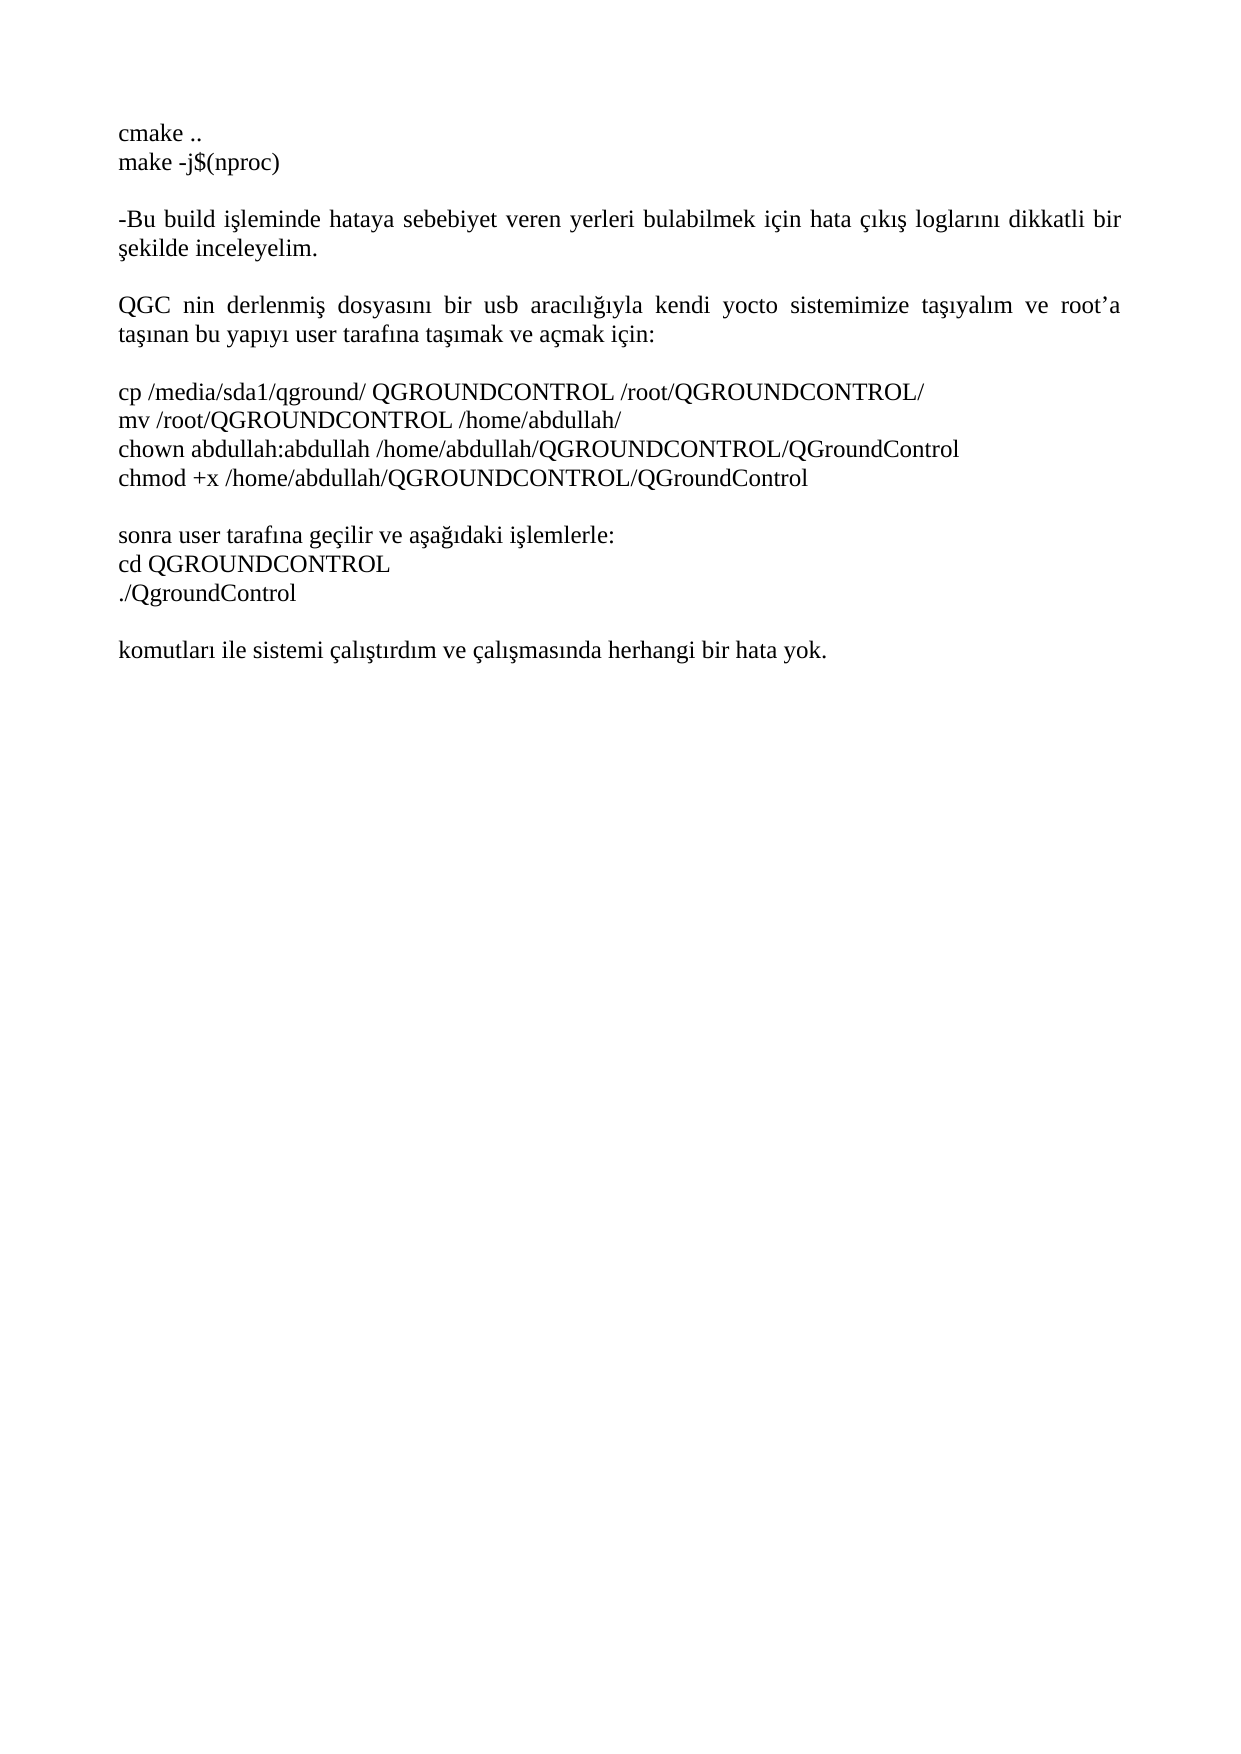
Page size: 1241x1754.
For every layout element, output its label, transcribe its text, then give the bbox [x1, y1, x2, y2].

text make -j$(nproc) [118, 147, 1122, 176]
text cd QGROUNDCONTROL [118, 549, 1122, 578]
text mv /root/QGROUNDCONTROL /home/abdullah/ [118, 406, 1122, 434]
text sonra user tarafına geçilir ve aşağıdaki işlemlerle: [118, 521, 1122, 549]
text chown abdullah:abdullah /home/abdullah/QGROUNDCONTROL/QGroundControl [118, 434, 1122, 463]
text cmake .. [118, 118, 1122, 147]
text cp /media/sda1/qground/ QGROUNDCONTROL /root/QGROUNDCONTROL/ [118, 377, 1122, 406]
text QGC nin derlenmiş dosyasını bir usb aracılığıyla kendi yocto sistemimize taşıyalım ve root’a taşınan bu yapıyı user tarafına taşımak ve açmak için: [118, 291, 1122, 348]
text chmod +x /home/abdullah/QGROUNDCONTROL/QGroundControl [118, 463, 1122, 492]
text ./QgroundControl [118, 578, 1122, 607]
text -Bu build işleminde hataya sebebiyet veren yerleri bulabilmek için hata çıkış loglarını dikkatli bir şekilde inceleyelim. [118, 204, 1122, 262]
text komutları ile sistemi çalıştırdım ve çalışmasında herhangi bir hata yok. [118, 636, 1122, 664]
